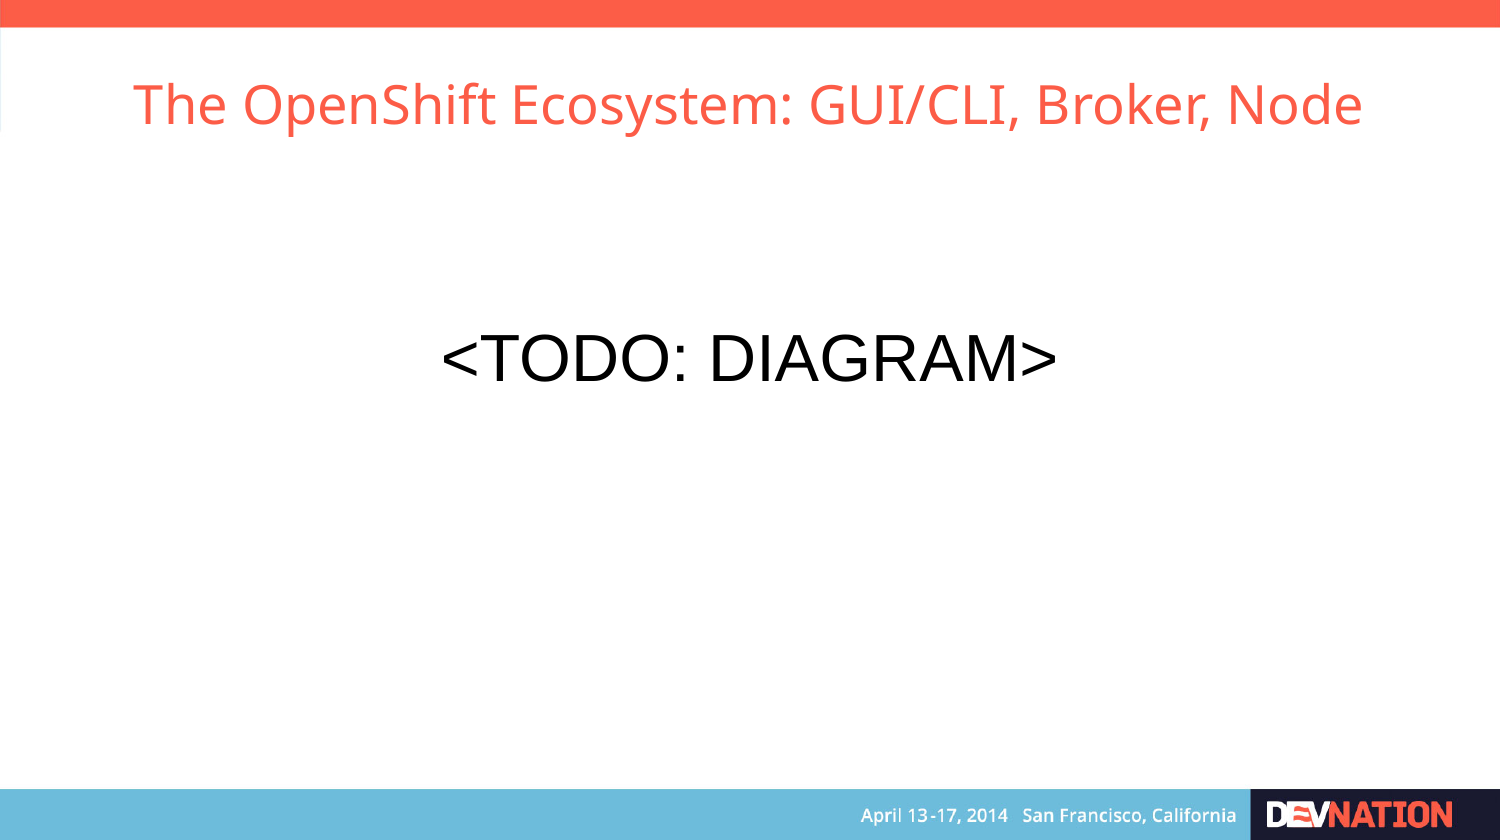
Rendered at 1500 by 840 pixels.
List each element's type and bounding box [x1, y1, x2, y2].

picture [0, 0, 1500, 840]
subtitle [74, 33, 1425, 684]
